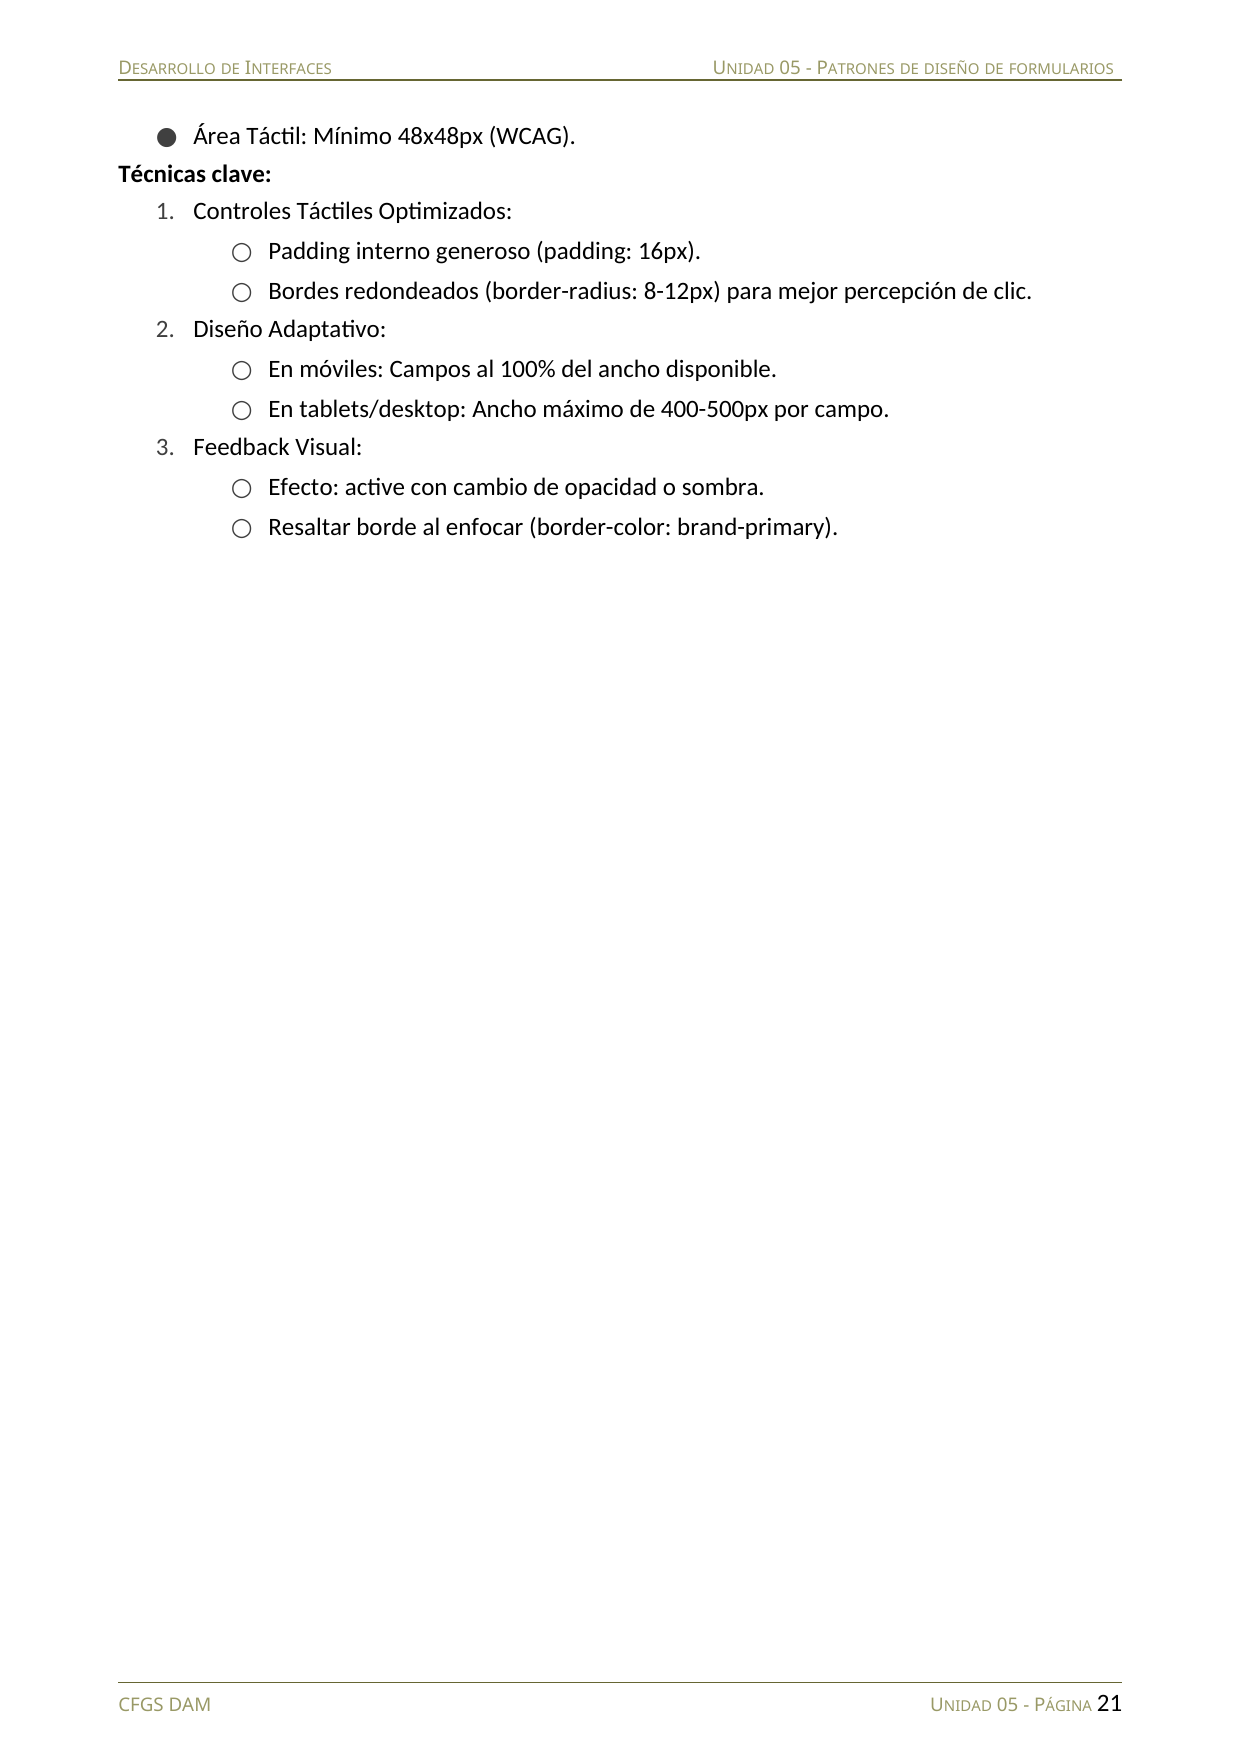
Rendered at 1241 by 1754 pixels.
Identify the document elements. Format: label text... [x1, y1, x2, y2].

list Feedback Visual: [156, 432, 1122, 462]
text Técnicas clave: [118, 158, 1122, 189]
list Diseño Adaptativo: [156, 313, 1122, 344]
list En móviles: Campos al 100% del ancho disponible. [231, 351, 1122, 384]
list Efecto: active con cambio de opacidad o sombra. [231, 468, 1122, 503]
list Controles Táctiles Optimizados: [156, 196, 1122, 226]
list Padding interno generoso (padding: 16px). [231, 232, 1122, 267]
list Bordes redondeados (border-radius: 8-12px) para mejor percepción de clic. [231, 273, 1122, 307]
list Área Táctil: Mínimo 48x48px (WCAG). [156, 118, 1122, 152]
list En tablets/desktop: Ancho máximo de 400-500px por campo. [231, 391, 1122, 425]
list Resaltar borde al enfocar (border-color: brand-primary). [231, 509, 1122, 543]
